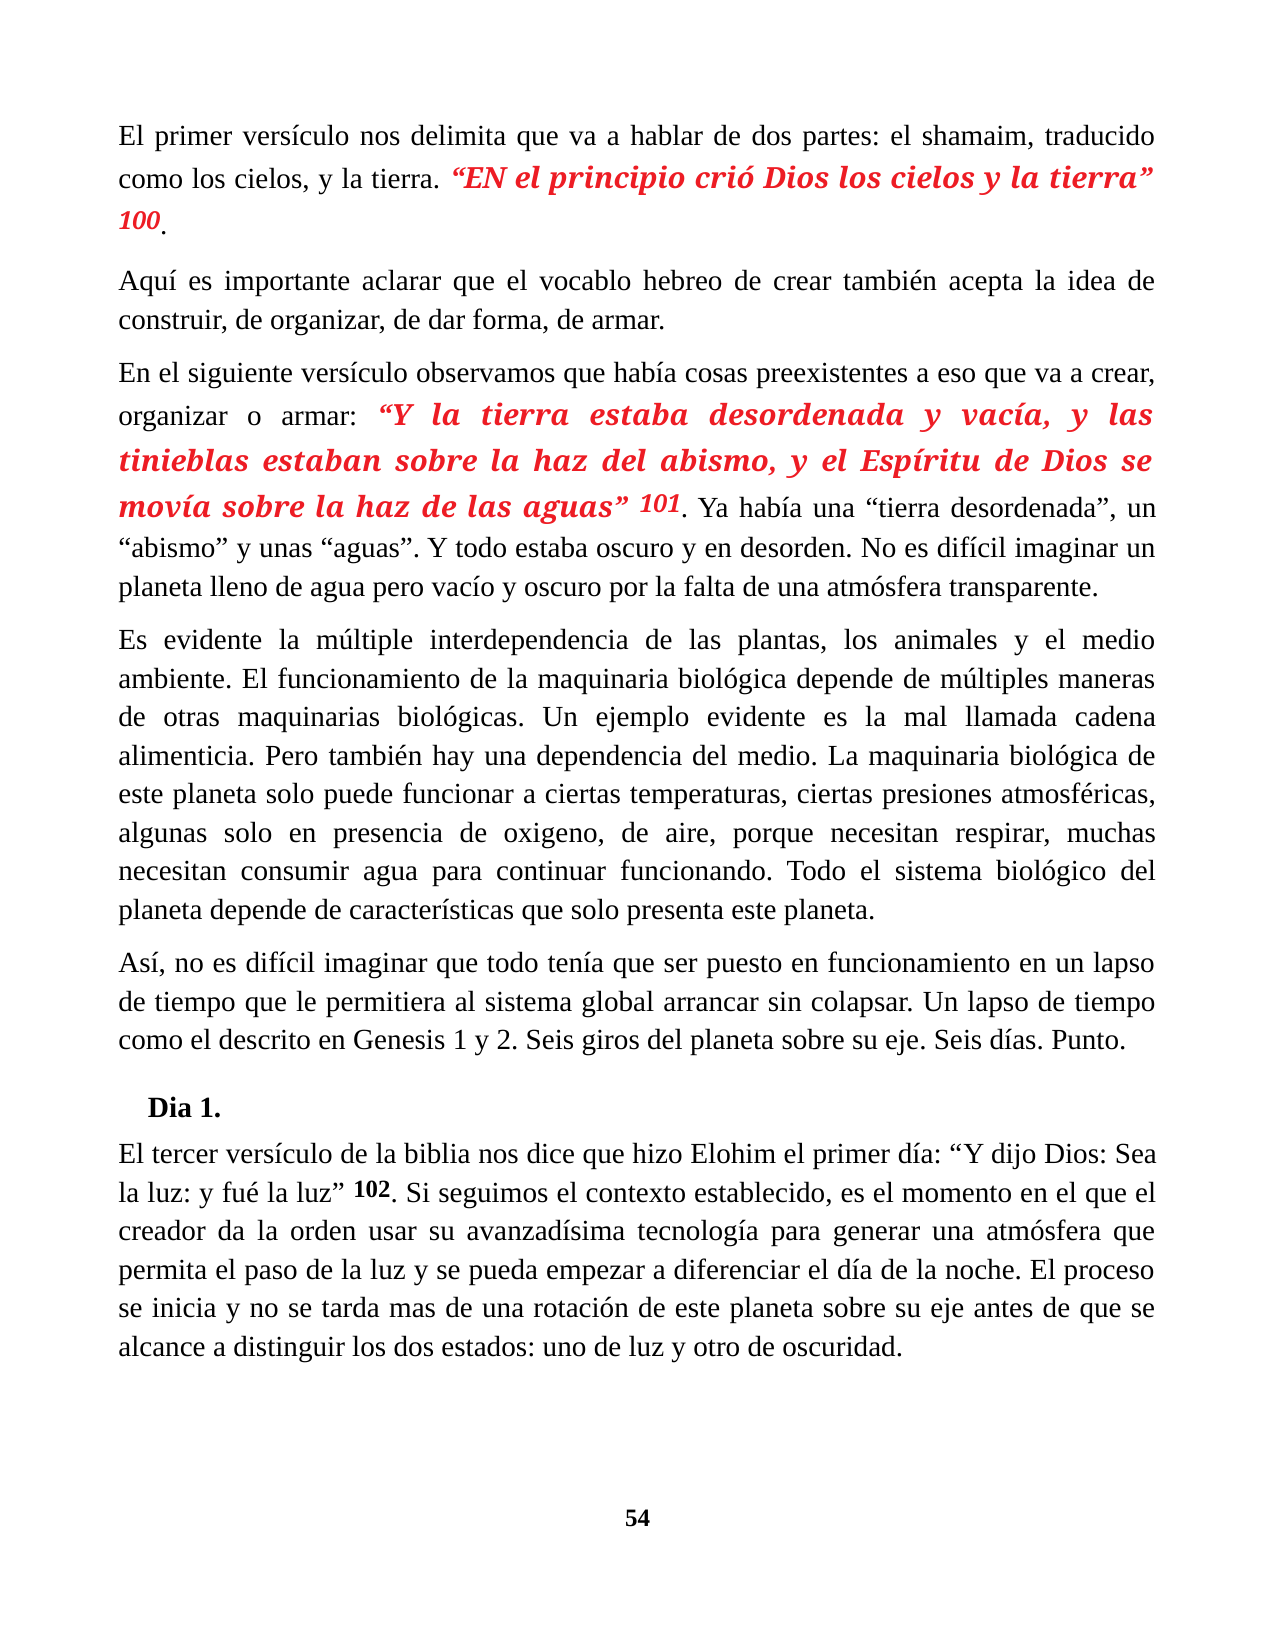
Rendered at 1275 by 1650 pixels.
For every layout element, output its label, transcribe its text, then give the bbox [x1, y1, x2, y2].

text En el siguiente versículo observamos que había cosas preexistentes a eso que va a crear, organizar o armar: “Y la tierra estaba desordenada y vacía, y las tinieblas estaban sobre la haz del abismo, y el Espíritu de Dios se movía sobre la haz de las aguas” . Ya había una “tierra desordenada”, un “abismo” y unas “aguas”. Y todo estaba oscuro y en desorden. No es difícil imaginar un planeta lleno de agua pero vacío y oscuro por la falta de una atmósfera transparente. [118, 355, 1157, 603]
text El primer versículo nos delimita que va a hablar de dos partes: el shamaim, traducido como los cielos, y la tierra. “EN el principio crió Dios los cielos y la tierra” . [118, 118, 1157, 243]
text El tercer versículo de la biblia nos dice que hizo Elohim el primer día: “Y dijo Dios: Sea la luz: y fué la luz” . Si seguimos el contexto establecido, es el momento en el que el creador da la orden usar su avanzadísima tecnología para generar una atmósfera que permita el paso de la luz y se pueda empezar a diferenciar el día de la noche. El proceso se inicia y no se tarda mas de una rotación de este planeta sobre su eje antes de que se alcance a distinguir los dos estados: uno de luz y otro de oscuridad. [118, 1136, 1157, 1362]
subtitle Dia 1. [148, 1090, 1157, 1124]
text Así, no es difícil imaginar que todo tenía que ser puesto en funcionamiento en un lapso de tiempo que le permitiera al sistema global arrancar sin colapsar. Un lapso de tiempo como el descrito en Genesis 1 y 2. Seis giros del planeta sobre su eje. Seis días. Punto. [118, 945, 1157, 1056]
text Aquí es importante aclarar que el vocablo hebreo de crear también acepta la idea de construir, de organizar, de dar forma, de armar. [118, 263, 1157, 336]
text Es evidente la múltiple interdependencia de las plantas, los animales y el medio ambiente. El funcionamiento de la maquinaria biológica depende de múltiples maneras de otras maquinarias biológicas. Un ejemplo evidente es la mal llamada cadena alimenticia. Pero también hay una dependencia del medio. La maquinaria biológica de este planeta solo puede funcionar a ciertas temperaturas, ciertas presiones atmosféricas, algunas solo en presencia de oxigeno, de aire, porque necesitan respirar, muchas necesitan consumir agua para continuar funcionando. Todo el sistema biológico del planeta depende de características que solo presenta este planeta. [118, 622, 1157, 926]
